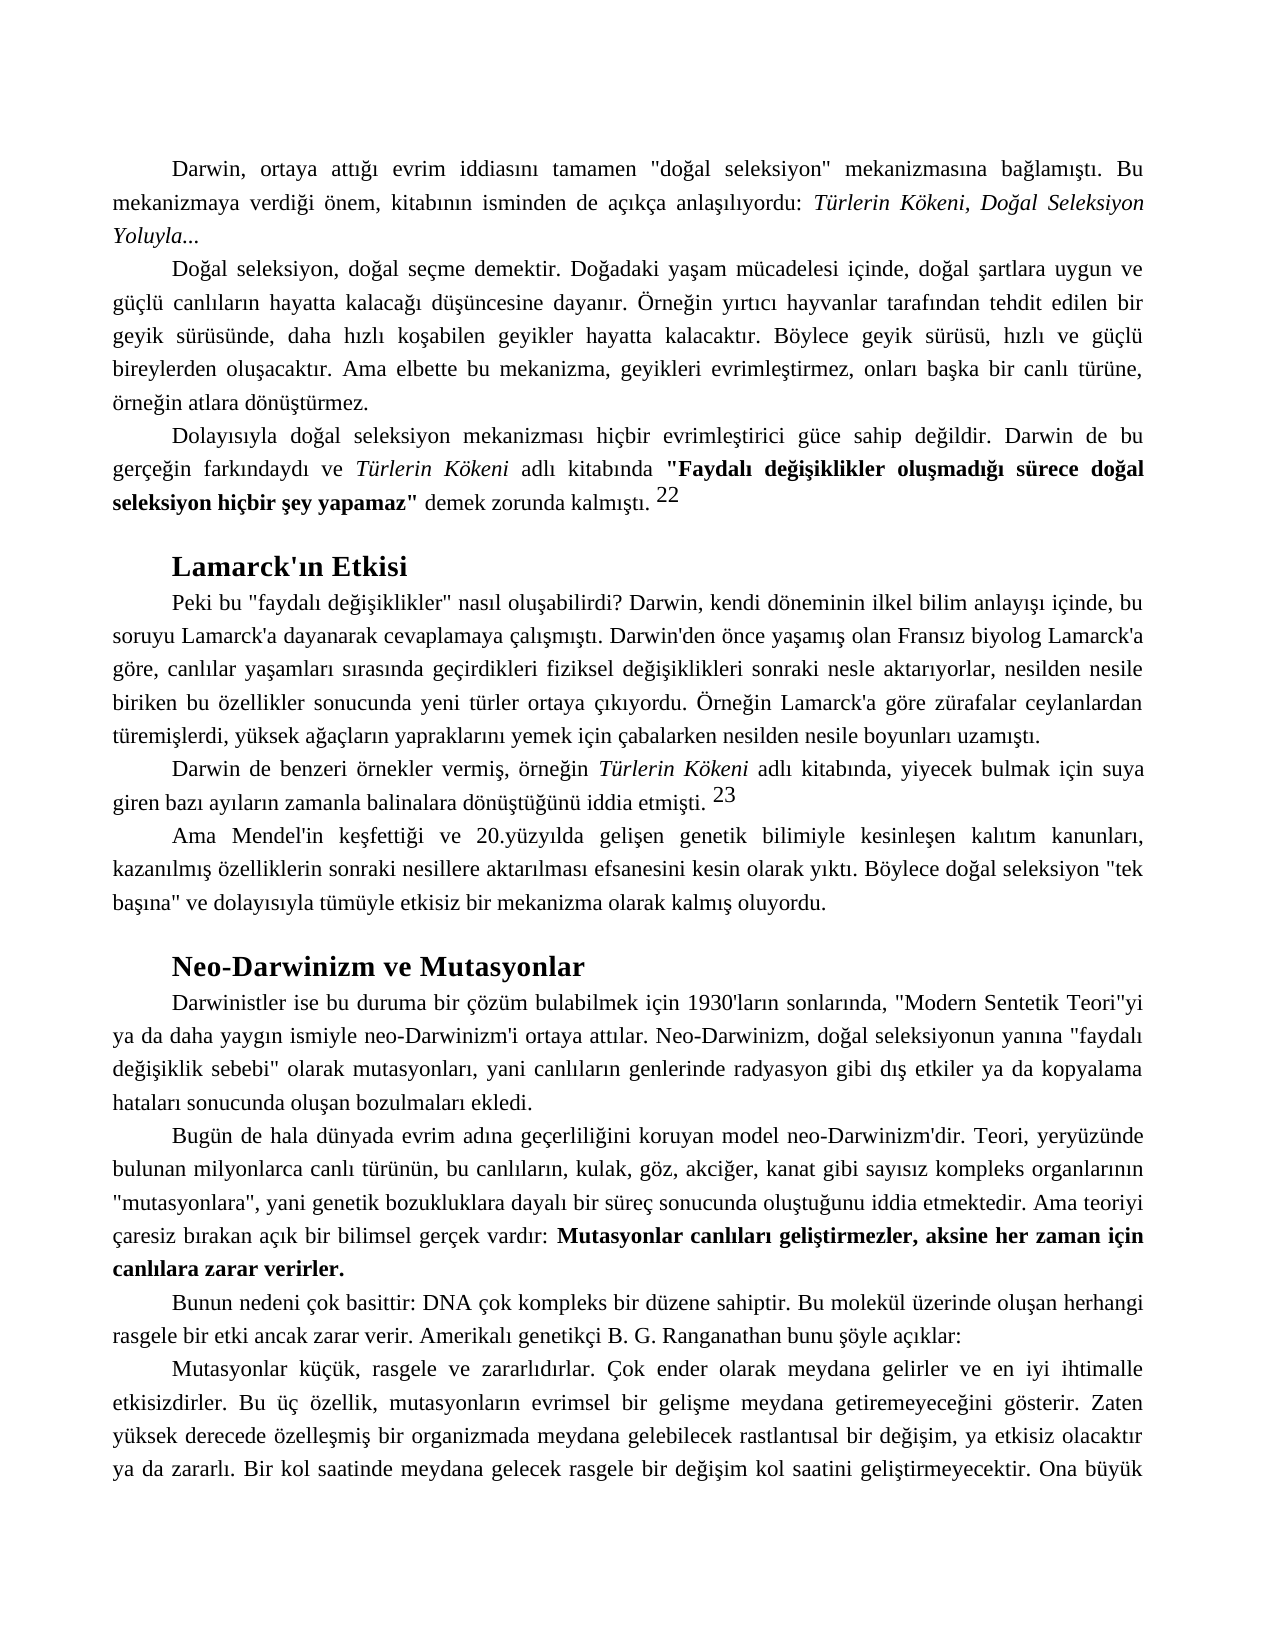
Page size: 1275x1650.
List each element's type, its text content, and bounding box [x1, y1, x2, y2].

text Peki bu "faydalı değişiklikler" nasıl oluşabilirdi? Darwin, kendi döneminin ilkel bilim anlayışı içinde, bu soruyu Lamarck'a dayanarak cevaplamaya çalışmıştı. Darwin'den önce yaşamış olan Fransız biyolog Lamarck'a göre, canlılar yaşamları sırasında geçirdikleri fiziksel değişiklikleri sonraki nesle aktarıyorlar, nesilden nesile biriken bu özellikler sonucunda yeni türler ortaya çıkıyordu. Örneğin Lamarck'a göre zürafalar ceylanlardan türemişlerdi, yüksek ağaçların yapraklarını yemek için çabalarken nesilden nesile boyunları uzamıştı. [112, 583, 1145, 750]
text Mutasyonlar küçük, rasgele ve zararlıdırlar. Çok ender olarak meydana gelirler ve en iyi ihtimalle etkisizdirler. Bu üç özellik, mutasyonların evrimsel bir gelişme meydana getiremeyeceğini gösterir. Zaten yüksek derecede özelleşmiş bir organizmada meydana gelebilecek rastlantısal bir değişim, ya etkisiz olacaktır ya da zararlı. Bir kol saatinde meydana gelecek rasgele bir değişim kol saatini geliştirmeyecektir. Ona büyük [112, 1350, 1145, 1483]
text Bunun nedeni çok basittir: DNA çok kompleks bir düzene sahiptir. Bu molekül üzerinde oluşan herhangi rasgele bir etki ancak zarar verir. Amerikalı genetikçi B. G. Ranganathan bunu şöyle açıklar: [112, 1283, 1145, 1350]
text Ama Mendel'in keşfettiği ve 20.yüzyılda gelişen genetik bilimiyle kesinleşen kalıtım kanunları, kazanılmış özelliklerin sonraki nesillere aktarılması efsanesini kesin olarak yıktı. Böylece doğal seleksiyon "tek başına" ve dolayısıyla tümüyle etkisiz bir mekanizma olarak kalmış oluyordu. [112, 817, 1145, 917]
text Doğal seleksiyon, doğal seçme demektir. Doğadaki yaşam mücadelesi içinde, doğal şartlara uygun ve güçlü canlıların hayatta kalacağı düşüncesine dayanır. Örneğin yırtıcı hayvanlar tarafından tehdit edilen bir geyik sürüsünde, daha hızlı koşabilen geyikler hayatta kalacaktır. Böylece geyik sürüsü, hızlı ve güçlü bireylerden oluşacaktır. Ama elbette bu mekanizma, geyikleri evrimleştirmez, onları başka bir canlı türüne, örneğin atlara dönüştürmez. [112, 250, 1145, 417]
text Neo-Darwinizm ve Mutasyonlar [112, 950, 1145, 983]
text Bugün de hala dünyada evrim adına geçerliliğini koruyan model neo-Darwinizm'dir. Teori, yeryüzünde bulunan milyonlarca canlı türünün, bu canlıların, kulak, göz, akciğer, kanat gibi sayısız kompleks organlarının "mutasyonlara", yani genetik bozukluklara dayalı bir süreç sonucunda oluştuğunu iddia etmektedir. Ama teoriyi çaresiz bırakan açık bir bilimsel gerçek vardır: Mutasyonlar canlıları geliştirmezler, aksine her zaman için canlılara zarar verirler. [112, 1117, 1145, 1283]
text Darwin, ortaya attığı evrim iddiasını tamamen "doğal seleksiyon" mekanizmasına bağlamıştı. Bu mekanizmaya verdiği önem, kitabının isminden de açıkça anlaşılıyordu: Türlerin Kökeni, Doğal Seleksiyon Yoluyla... [112, 150, 1145, 250]
text Dolayısıyla doğal seleksiyon mekanizması hiçbir evrimleştirici güce sahip değildir. Darwin de bu gerçeğin farkındaydı ve Türlerin Kökeni adlı kitabında "Faydalı değişiklikler oluşmadığı sürece doğal seleksiyon hiçbir şey yapamaz" demek zorunda kalmıştı. 22 [112, 417, 1145, 517]
text Darwinistler ise bu duruma bir çözüm bulabilmek için 1930'ların sonlarında, "Modern Sentetik Teori"yi ya da daha yaygın ismiyle neo-Darwinizm'i ortaya attılar. Neo-Darwinizm, doğal seleksiyonun yanına "faydalı değişiklik sebebi" olarak mutasyonları, yani canlıların genlerinde radyasyon gibi dış etkiler ya da kopyalama hataları sonucunda oluşan bozulmaları ekledi. [112, 983, 1145, 1117]
text Darwin de benzeri örnekler vermiş, örneğin Türlerin Kökeni adlı kitabında, yiyecek bulmak için suya giren bazı ayıların zamanla balinalara dönüştüğünü iddia etmişti. 23 [112, 750, 1145, 817]
text Lamarck'ın Etkisi [112, 550, 1145, 583]
